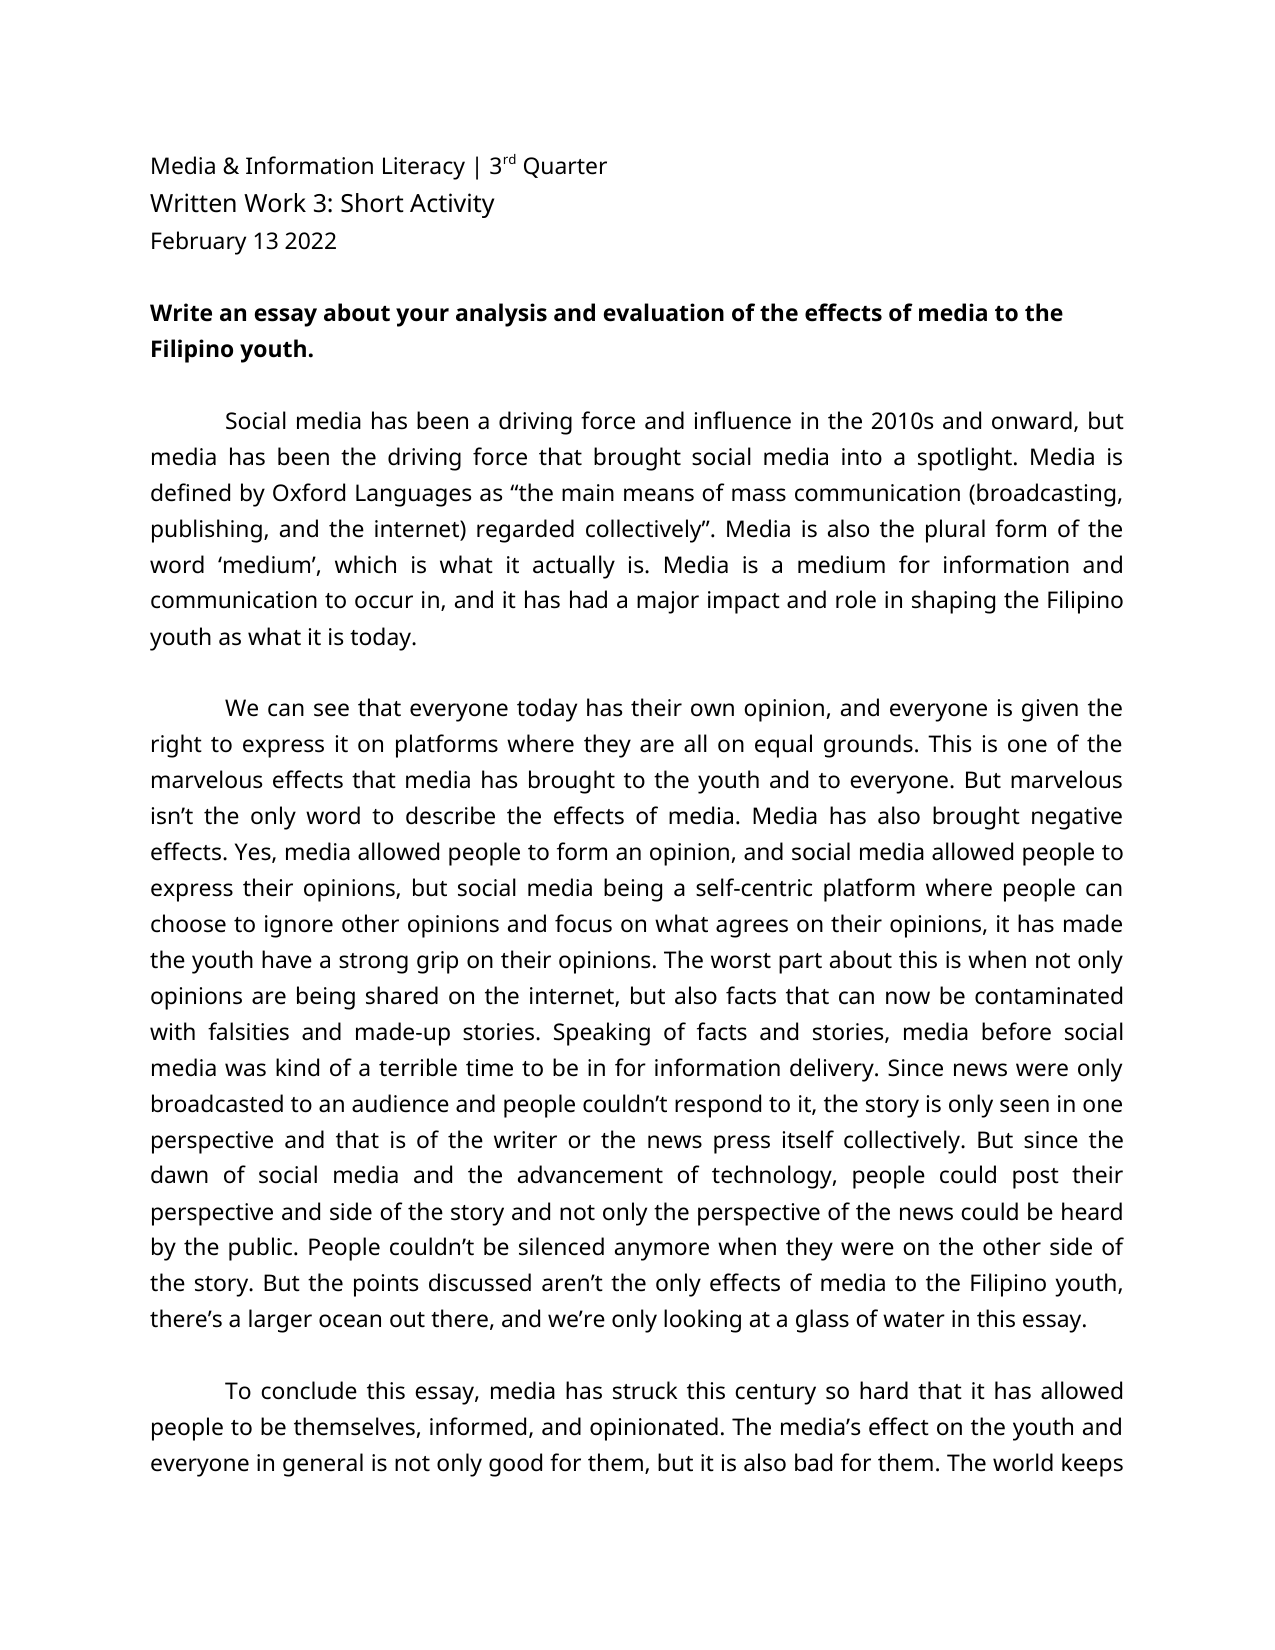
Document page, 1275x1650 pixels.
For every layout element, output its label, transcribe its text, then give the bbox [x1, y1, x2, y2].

text We can see that everyone today has their own opinion, and everyone is given the right to express it on platforms where they are all on equal grounds. This is one of the marvelous effects that media has brought to the youth and to everyone. But marvelous isn’t the only word to describe the effects of media. Media has also brought negative effects. Yes, media allowed people to form an opinion, and social media allowed people to express their opinions, but social media being a self-centric platform where people can choose to ignore other opinions and focus on what agrees on their opinions, it has made the youth have a strong grip on their opinions. The worst part about this is when not only opinions are being shared on the internet, but also facts that can now be contaminated with falsities and made-up stories. Speaking of facts and stories, media before social media was kind of a terrible time to be in for information delivery. Since news were only broadcasted to an audience and people couldn’t respond to it, the story is only seen in one perspective and that is of the writer or the news press itself collectively. But since the dawn of social media and the advancement of technology, people could post their perspective and side of the story and not only the perspective of the news could be heard by the public. People couldn’t be silenced anymore when they were on the other side of the story. But the points discussed aren’t the only effects of media to the Filipino youth, there’s a larger ocean out there, and we’re only looking at a glass of water in this essay. [150, 692, 1125, 1334]
text Media & Information Literacy | 3rd Quarter [150, 150, 1125, 181]
text Written Work 3: Short Activity [150, 186, 1125, 220]
text February 13 2022 [150, 225, 1125, 256]
text To conclude this essay, media has struck this century so hard that it has allowed people to be themselves, informed, and opinionated. The media’s effect on the youth and everyone in general is not only good for them, but it is also bad for them. The world keeps [150, 1375, 1125, 1478]
text Write an essay about your analysis and evaluation of the effects of media to the Filipino youth. [150, 297, 1125, 364]
text Social media has been a driving force and influence in the 2010s and onward, but media has been the driving force that brought social media into a spotlight. Media is defined by Oxford Languages as “the main means of mass communication (broadcasting, publishing, and the internet) regarded collectively”. Media is also the plural form of the word ‘medium’, which is what it actually is. Media is a medium for information and communication to occur in, and it has had a major impact and role in shaping the Filipino youth as what it is today. [150, 405, 1125, 652]
